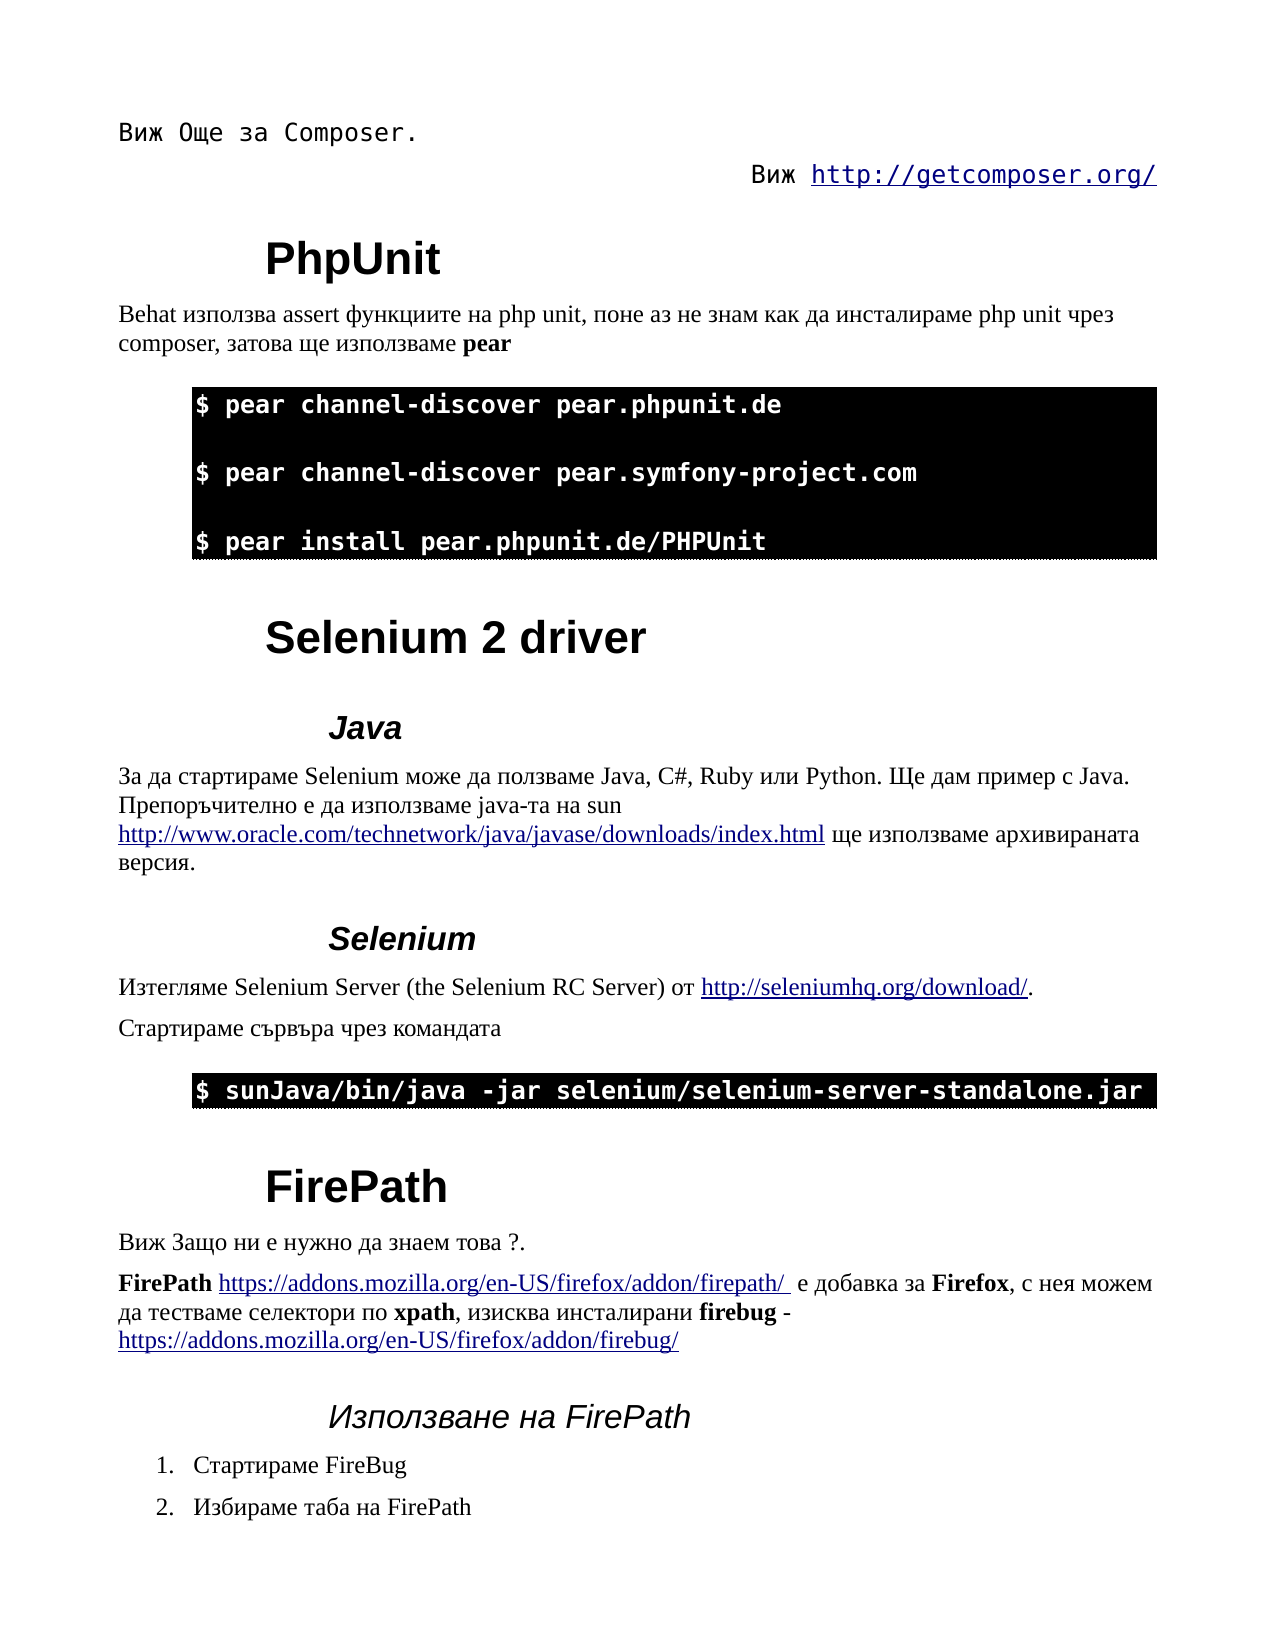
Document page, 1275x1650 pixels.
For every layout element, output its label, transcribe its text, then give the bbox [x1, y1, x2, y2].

list Стартираме FireBug [156, 1450, 1157, 1479]
text За да стартираме Selenium може да ползваме Java, C#, Ruby или Python. Ще дам пример с Java. Препоръчително е да използваме java-та на sun http://www.oracle.com/technetwork/java/javase/downloads/index.html ще използваме архивираната версия. [118, 761, 1157, 876]
text Стартираме сървъра чрез командата [118, 1013, 1157, 1042]
subtitle PhpUnit [265, 231, 1157, 284]
text $ pear channel-discover pear.phpunit.de [192, 387, 1157, 419]
subtitle Selenium 2 driver [265, 610, 1157, 663]
text Виж http://getcomposer.org/ [118, 160, 1157, 189]
text Behat използва assert функциите на php unit, поне аз не знам как да инсталираме php unit чрез composer, затова ще използваме pear [118, 299, 1157, 357]
subtitle Използване на FirePath [328, 1397, 1157, 1435]
text Виж Още за Composer. [118, 118, 1157, 147]
list Избираме таба на FirePath [156, 1492, 1157, 1520]
text $ sunJava/bin/java -jar selenium/selenium-server-standalone.jar [192, 1073, 1157, 1108]
text Виж Защо ни е нужно да знаем това ?. [118, 1227, 1157, 1256]
text $ pear channel-discover pear.symfony-project.com [192, 455, 1157, 488]
subtitle FirePath [265, 1159, 1157, 1212]
text Изтегляме Selenium Server (the Selenium RC Server) от http://seleniumhq.org/download/. [118, 972, 1157, 1001]
subtitle Selenium [328, 919, 1157, 957]
text FirePath https://addons.mozilla.org/en-US/firefox/addon/firepath/ е добавка за Firefox, с нея можем да тестваме селектори по xpath, изисква инсталирани firebug - https://addons.mozilla.org/en-US/firefox/addon/firebug/ [118, 1268, 1157, 1354]
subtitle Java [328, 708, 1157, 746]
text $ pear install pear.phpunit.de/PHPUnit [192, 524, 1157, 559]
